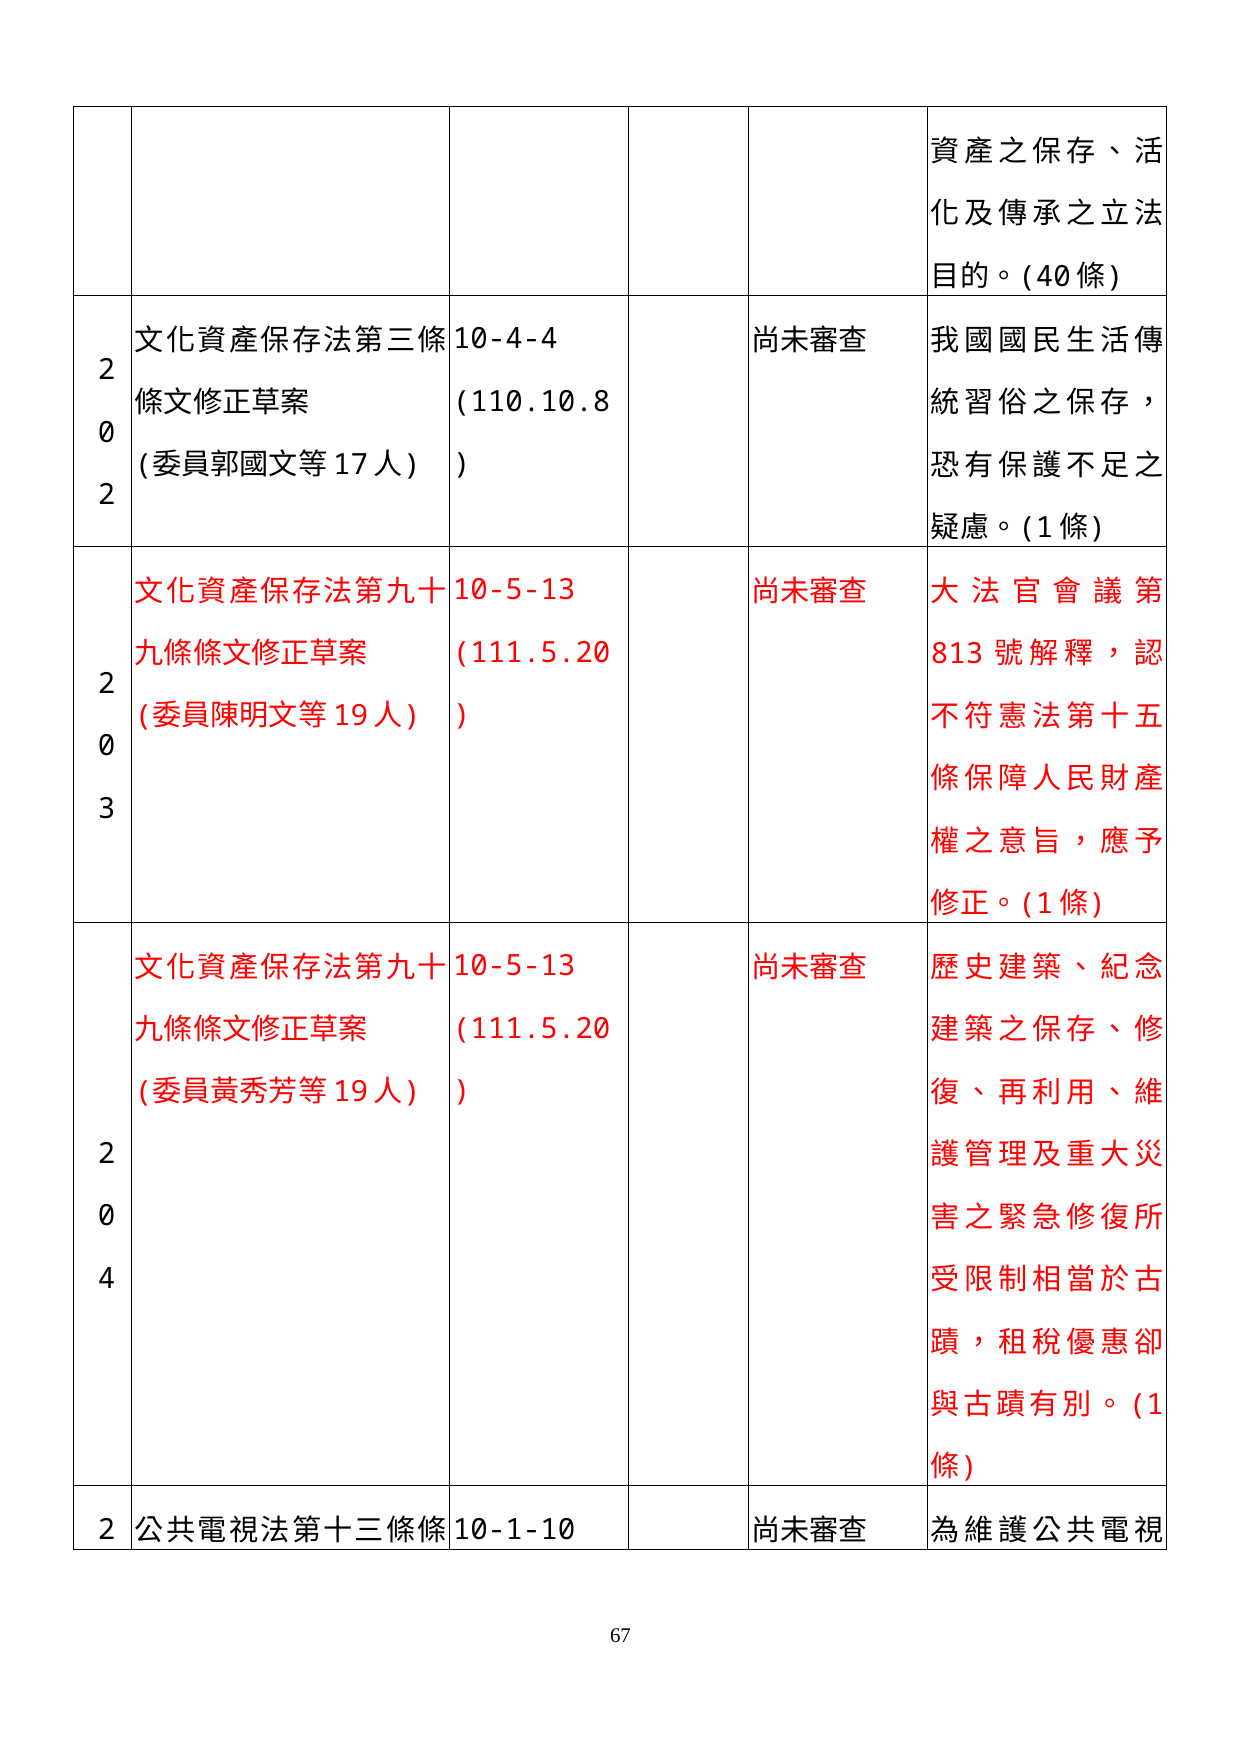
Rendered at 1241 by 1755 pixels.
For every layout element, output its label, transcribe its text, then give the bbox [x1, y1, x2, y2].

table_cell [74, 547, 131, 922]
table_cell [132, 107, 449, 294]
table_cell [74, 1486, 131, 1549]
table_cell 尚未審查 [749, 296, 927, 546]
table_cell 尚未審查 [749, 923, 927, 1485]
table_cell [629, 547, 748, 922]
table_cell 尚未審查 [749, 547, 927, 922]
table_cell 文化資產保存法第九十九條條文修正草案 (委員陳明文等19人) [132, 547, 449, 922]
table_cell 資產之保存、活化及傳承之立法目的。(40條) [928, 107, 1166, 294]
table_cell [450, 107, 628, 294]
table_cell 10-5-13 (111.5.20) [450, 547, 628, 922]
table_cell [749, 107, 927, 294]
table_cell [74, 296, 131, 546]
table_cell 文化資產保存法第九十九條條文修正草案 (委員黃秀芳等19人) [132, 923, 449, 1485]
table_cell 10-4-4 (110.10.8) [450, 296, 628, 546]
table_cell 我國國民生活傳統習俗之保存，恐有保護不足之疑慮。(1條) [928, 296, 1166, 546]
table_cell 大法官會議第813號解釋，認不符憲法第十五條保障人民財產權之意旨，應予修正。(1條) [928, 547, 1166, 922]
table_cell 歷史建築、紀念建築之保存、修復、再利用、維護管理及重大災害之緊急修復所受限制相當於古蹟，租稅優惠卻與古蹟有別。(1條) [928, 923, 1166, 1485]
table_cell 為維護公共電視 [928, 1486, 1166, 1549]
table_cell [629, 1486, 748, 1549]
table_cell [629, 296, 748, 546]
table_cell [629, 923, 748, 1485]
table_cell [74, 923, 131, 1485]
table_cell 公共電視法第十三條條 [132, 1486, 449, 1549]
table_cell 10-5-13 (111.5.20) [450, 923, 628, 1485]
table_cell 尚未審查 [749, 1486, 927, 1549]
table_cell [74, 107, 131, 294]
table_cell 文化資產保存法第三條條文修正草案 (委員郭國文等17人) [132, 296, 449, 546]
table_cell [629, 107, 748, 294]
table_cell 10-1-10 [450, 1486, 628, 1549]
